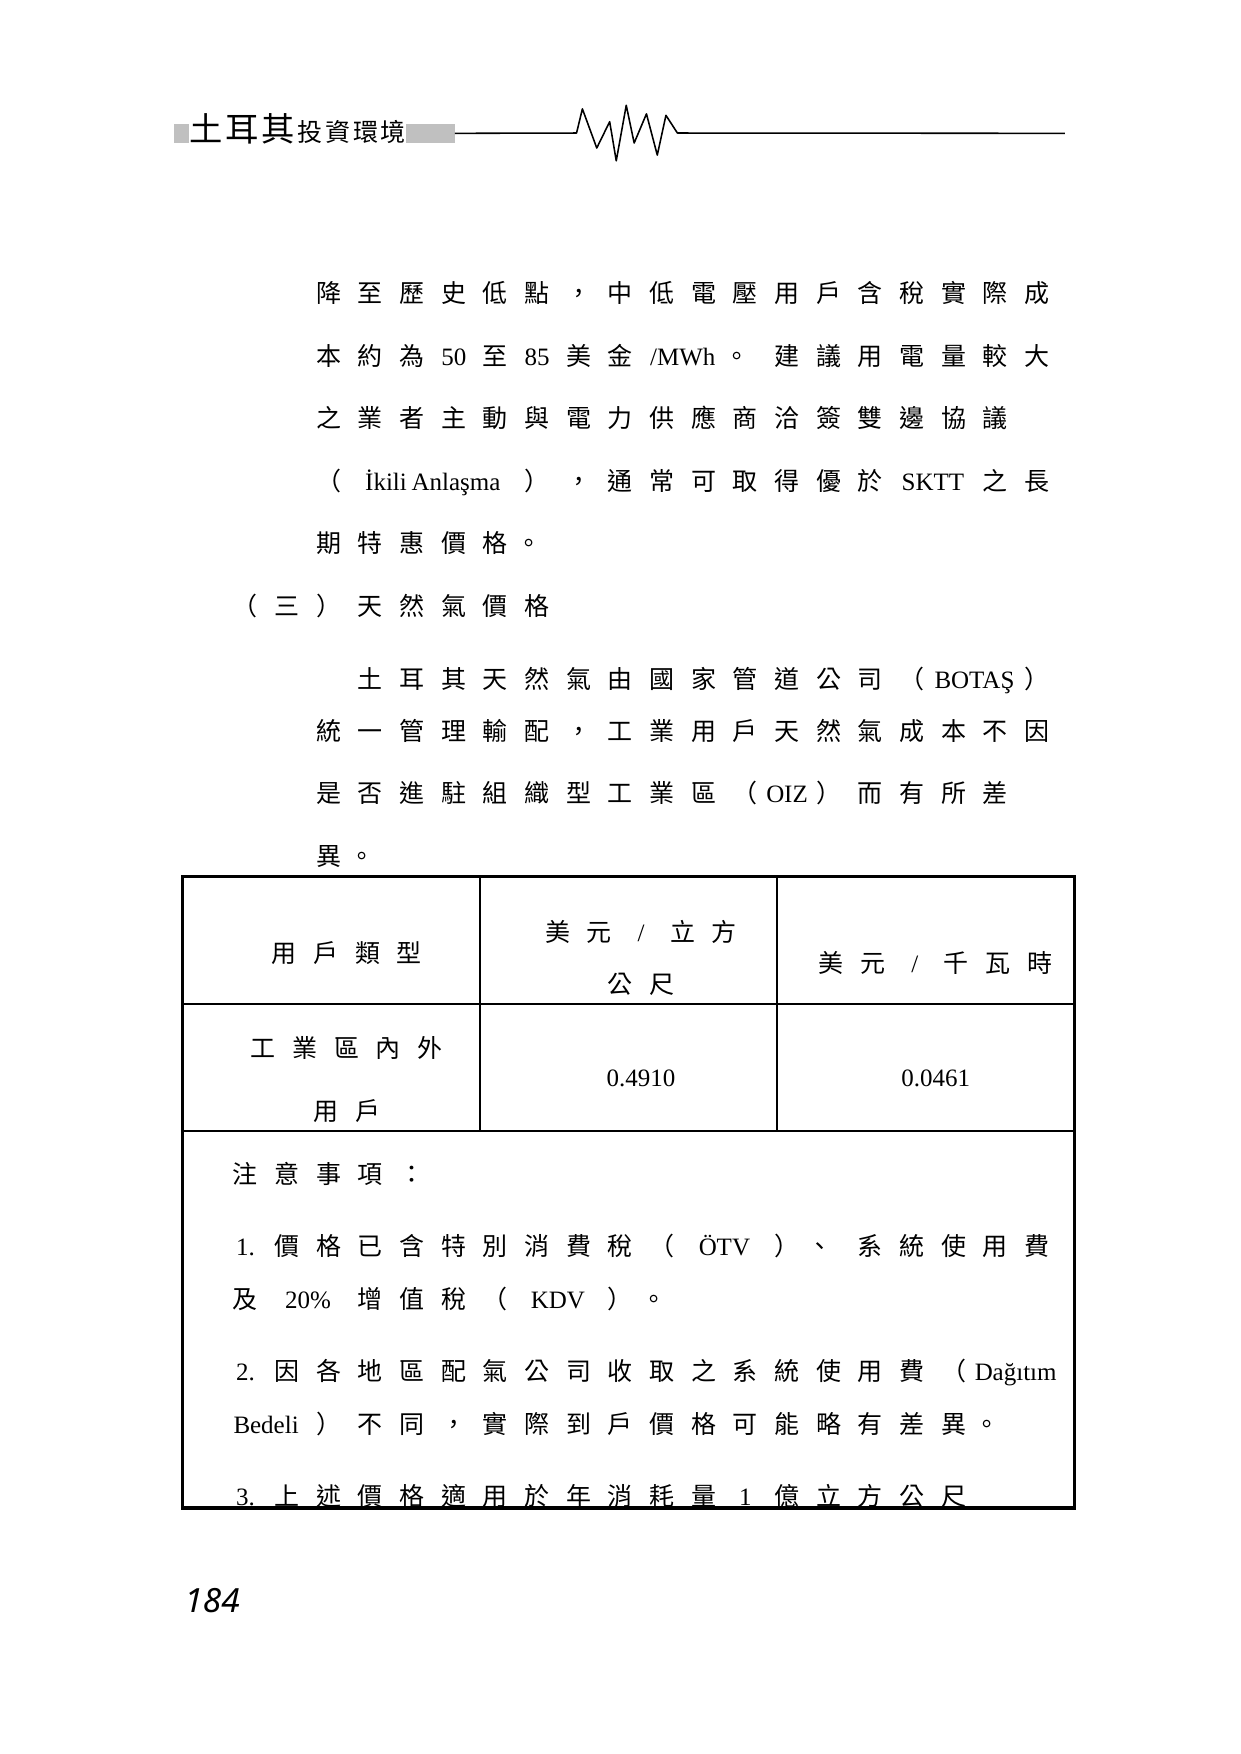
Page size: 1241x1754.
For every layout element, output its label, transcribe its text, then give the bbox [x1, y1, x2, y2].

table_header 美元/立方公尺 [481, 878, 776, 1003]
table_cell 注意事項： 1.價格已含特別消費稅（ÖTV）、系統使用費及20%增值稅（KDV）。 2.因各地區配氣公司收取之系統使用費（Dağıtım Bedeli）不同，實際到戶價格可能略有差異。 3.上述價格適用於年消耗量1億立方公尺 [184, 1132, 1073, 1506]
table_header 美元/千瓦時 [778, 878, 1073, 1003]
table_cell 0.4910 [481, 1005, 776, 1130]
table_cell 工業區內外用戶 [184, 1005, 479, 1130]
text 土耳其天然氣由國家管道公司（BOTAŞ）統一管理輸配，工業用戶天然氣成本不因是否進駐組織型工業區（OIZ）而有所差異。 [281, 625, 1058, 875]
text 降至歷史低點，中低電壓用戶含稅實際成本約為50至85美金/MWh。建議用電量較大之業者主動與電力供應商洽簽雙邊協議（İkili Anlaşma），通常可取得優於SKTT之長期特惠價格。 [281, 250, 1058, 563]
table_cell 0.0461 [778, 1005, 1073, 1130]
table_header 用戶類型 [184, 878, 479, 1003]
text （三）天然氣價格 [207, 563, 1058, 625]
